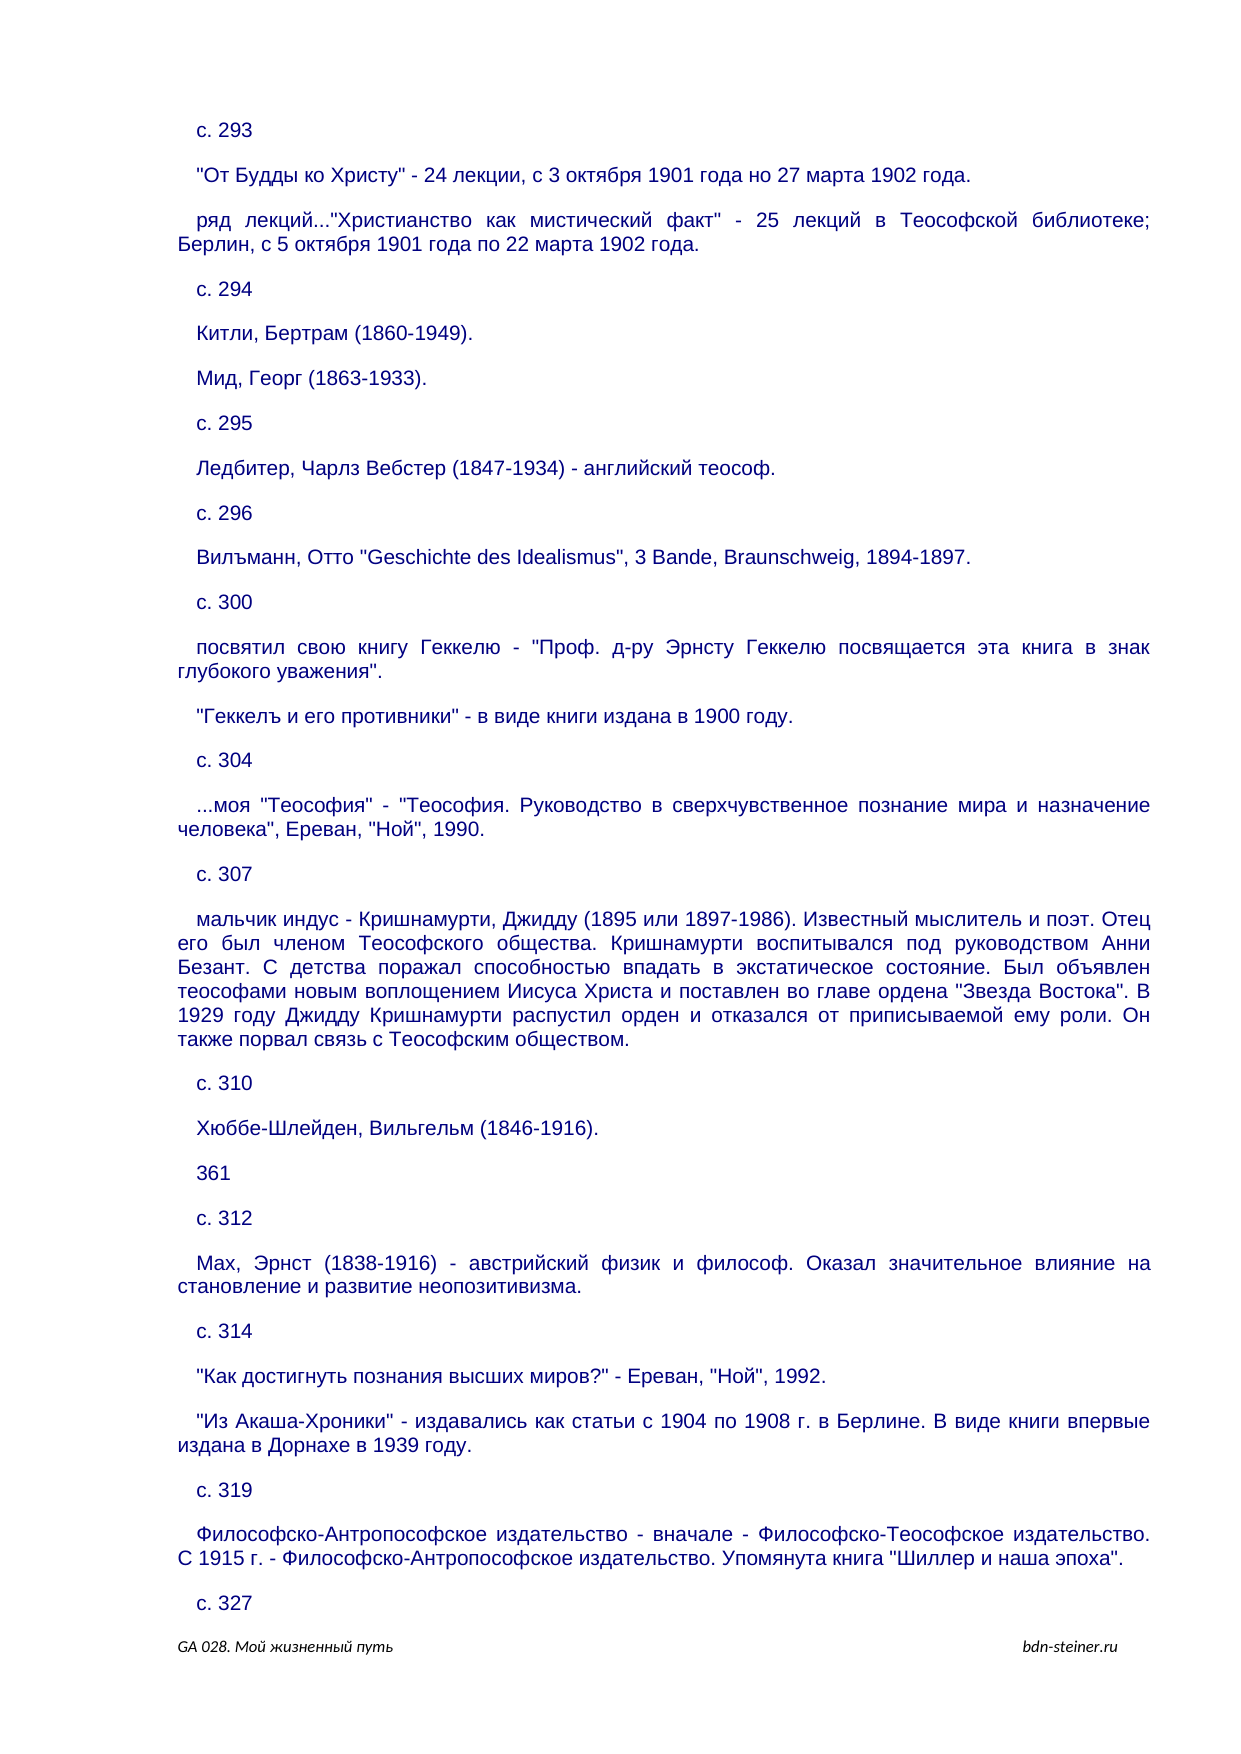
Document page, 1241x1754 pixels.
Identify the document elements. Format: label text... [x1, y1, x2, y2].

text с. 310 [177, 1071, 1152, 1095]
text Хюббе-Шлейден, Вильгельм (1846-1916). [177, 1116, 1152, 1140]
text посвятил свою книгу Геккелю - "Проф. д-ру Эрнсту Геккелю посвящается эта книга в знак глубокого уважения". [177, 635, 1152, 683]
text "Как достигнуть познания высших миров?" - Ереван, "Ной", 1992. [177, 1364, 1152, 1388]
text с. 300 [177, 590, 1152, 614]
text 361 [177, 1161, 1152, 1185]
text с. 304 [177, 748, 1152, 772]
text с. 327 [177, 1591, 1152, 1615]
text с. 314 [177, 1319, 1152, 1343]
text Мах, Эрнст (1838-1916) - австрийский физик и философ. Оказал значительное влияние на становление и развитие неопозитивизма. [177, 1250, 1152, 1298]
text Китли, Бертрам (1860-1949). [177, 321, 1152, 345]
text с. 296 [177, 500, 1152, 524]
text Ледбитер, Чарлз Вебстер (1847-1934) - английский теософ. [177, 456, 1152, 479]
text "От Будды ко Христу" - 24 лекции, с 3 октября 1901 года но 27 марта 1902 года. [177, 163, 1152, 187]
text "Из Акаша-Хроники" - издавались как статьи с 1904 по 1908 г. в Берлине. В виде книги впервые издана в Дорнахе в 1939 году. [177, 1409, 1152, 1457]
text с. 319 [177, 1477, 1152, 1501]
text с. 295 [177, 411, 1152, 435]
text "Геккелъ и его противники" - в виде книги издана в 1900 году. [177, 703, 1152, 727]
text с. 307 [177, 862, 1152, 886]
text ряд лекций..."Христианство как мистический факт" - 25 лекций в Теософской библиотеке; Берлин, с 5 октября 1901 года по 22 марта 1902 года. [177, 208, 1152, 256]
text Мид, Георг (1863-1933). [177, 366, 1152, 390]
text мальчик индус - Кришнамурти, Джидду (1895 или 1897-1986). Известный мыслитель и поэт. Отец его был членом Теософского общества. Кришнамурти воспитывался под руководством Анни Безант. С детства поражал способностью впадать в экстатическое состояние. Был объявлен теософами новым воплощением Иисуса Христа и поставлен во главе ордена "Звезда Востока". В 1929 году Джидду Кришнамурти распустил орден и отказался от приписываемой ему роли. Он также порвал связь с Теософским обществом. [177, 907, 1152, 1050]
text ...моя "Теософия" - "Теософия. Руководство в сверхчувственное познание мира и назначение человека", Ереван, "Ной", 1990. [177, 793, 1152, 841]
text Вилъманн, Отто "Geschichte des Idealismus", 3 Bande, Braunschweig, 1894-1897. [177, 545, 1152, 569]
text с. 294 [177, 276, 1152, 300]
text Философско-Антропософское издательство - вначале - Философско-Теософское издательство. С 1915 г. - Философско-Антропософское издательство. Упомянута книга "Шиллер и наша эпоха". [177, 1522, 1152, 1570]
text с. 312 [177, 1206, 1152, 1229]
text с. 293 [177, 118, 1152, 142]
